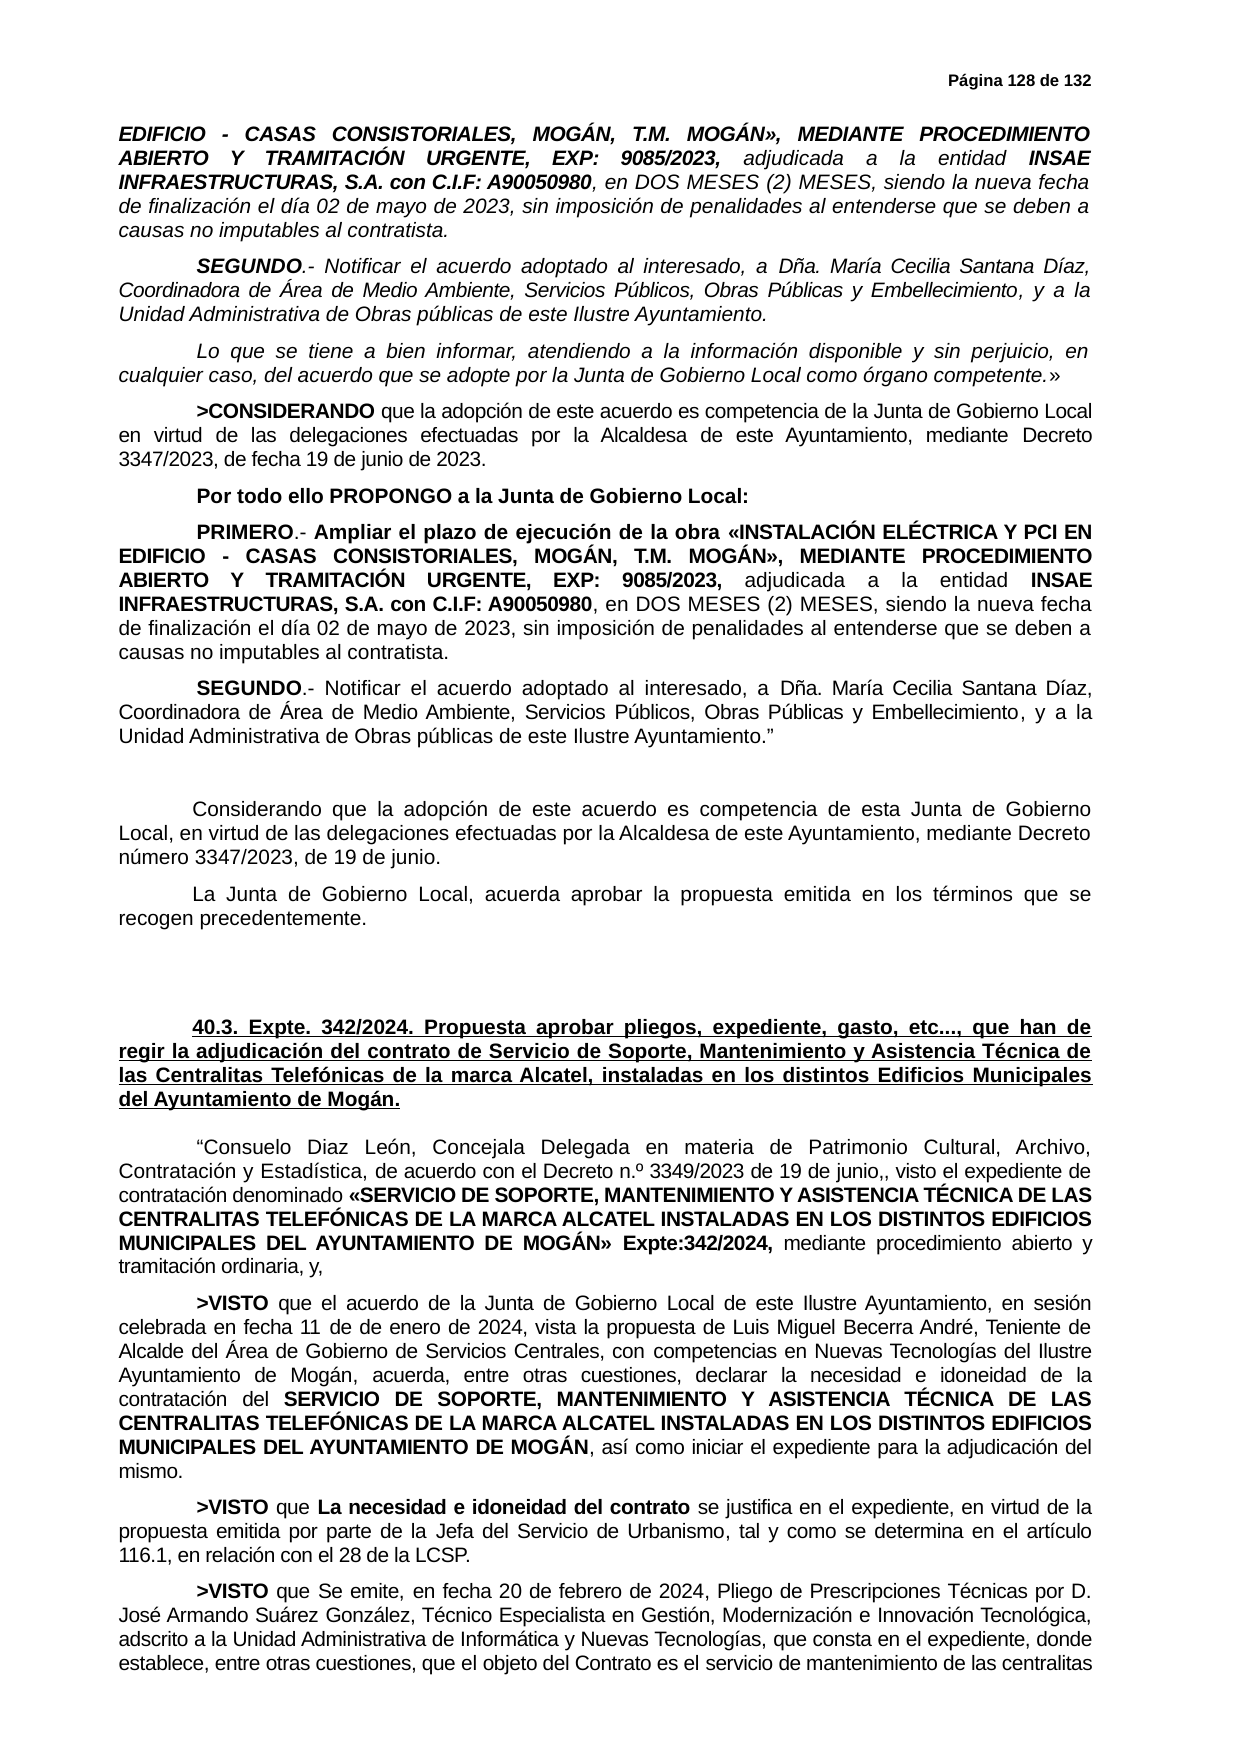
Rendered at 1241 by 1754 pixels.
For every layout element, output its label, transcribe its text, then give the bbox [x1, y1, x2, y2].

text >CONSIDERANDO que la adopción de este acuerdo es competencia de la Junta de Gobierno Local en virtud de las delegaciones efectuadas por la Alcaldesa de este Ayuntamiento, mediante Decreto 3347/2023, de fecha 19 de junio de 2023. [118, 399, 1092, 471]
text SEGUNDO.- Notificar el acuerdo adoptado al interesado, a Dña. María Cecilia Santana Díaz, Coordinadora de Área de Medio Ambiente, Servicios Públicos, Obras Públicas y Embellecimiento, y a la Unidad Administrativa de Obras públicas de este Ilustre Ayuntamiento. [118, 254, 1092, 326]
text PRIMERO.- Ampliar el plazo de ejecución de la obra «INSTALACIÓN ELÉCTRICA Y PCI EN EDIFICIO - CASAS CONSISTORIALES, MOGÁN, T.M. MOGÁN», MEDIANTE PROCEDIMIENTO ABIERTO Y TRAMITACIÓN URGENTE, EXP: 9085/2023, adjudicada a la entidad INSAE INFRAESTRUCTURAS, S.A. con C.I.F: A90050980, en DOS MESES (2) MESES, siendo la nueva fecha de finalización el día 02 de mayo de 2023, sin imposición de penalidades al entenderse que se deben a causas no imputables al contratista. [118, 520, 1092, 664]
text “Consuelo Diaz León, Concejala Delegada en materia de Patrimonio Cultural, Archivo, Contratación y Estadística, de acuerdo con el Decreto n.º 3349/2023 de 19 de junio,, visto el expediente de contratación denominado «SERVICIO DE SOPORTE, MANTENIMIENTO Y ASISTENCIA TÉCNICA DE LAS CENTRALITAS TELEFÓNICAS DE LA MARCA ALCATEL INSTALADAS EN LOS DISTINTOS EDIFICIOS MUNICIPALES DEL AYUNTAMIENTO DE MOGÁN» Expte:342/2024, mediante procedimiento abierto y tramitación ordinaria, y, [118, 1134, 1092, 1278]
text las Centralitas Telefónicas de la marca Alcatel, instaladas en los distintos Edificios Municipales [118, 1061, 1092, 1084]
text SEGUNDO.- Notificar el acuerdo adoptado al interesado, a Dña. María Cecilia Santana Díaz, Coordinadora de Área de Medio Ambiente, Servicios Públicos, Obras Públicas y Embellecimiento, y a la Unidad Administrativa de Obras públicas de este Ilustre Ayuntamiento.” [118, 676, 1092, 748]
text Lo que se tiene a bien informar, atendiendo a la información disponible y sin perjuicio, en cualquier caso, del acuerdo que se adopte por la Junta de Gobierno Local como órgano competente.» [118, 339, 1092, 387]
text >VISTO que Se emite, en fecha 20 de febrero de 2024, Pliego de Prescripciones Técnicas por D. José Armando Suárez González, Técnico Especialista en Gestión, Modernización e Innovación Tecnológica, adscrito a la Unidad Administrativa de Informática y Nuevas Tecnologías, que consta en el expediente, donde establece, entre otras cuestiones, que el objeto del Contrato es el servicio de mantenimiento de las centralitas [118, 1579, 1092, 1675]
text del Ayuntamiento de Mogán. [118, 1085, 1092, 1111]
text >VISTO que La necesidad e idoneidad del contrato se justifica en el expediente, en virtud de la propuesta emitida por parte de la Jefa del Servicio de Urbanismo, tal y como se determina en el artículo 116.1, en relación con el 28 de la LCSP. [118, 1495, 1092, 1567]
text 40.3. Expte. 342/2024. Propuesta aprobar pliegos, expediente, gasto, etc..., que han de regir la adjudicación del contrato de Servicio de Soporte, Mantenimiento y Asistencia Técnica de [118, 1015, 1092, 1060]
text Considerando que la adopción de este acuerdo es competencia de esta Junta de Gobierno Local, en virtud de las delegaciones efectuadas por la Alcaldesa de este Ayuntamiento, mediante Decreto número 3347/2023, de 19 de junio. [118, 797, 1092, 869]
text EDIFICIO - CASAS CONSISTORIALES, MOGÁN, T.M. MOGÁN», MEDIANTE PROCEDIMIENTO ABIERTO Y TRAMITACIÓN URGENTE, EXP: 9085/2023, adjudicada a la entidad INSAE INFRAESTRUCTURAS, S.A. con C.I.F: A90050980, en DOS MESES (2) MESES, siendo la nueva fecha de finalización el día 02 de mayo de 2023, sin imposición de penalidades al entenderse que se deben a causas no imputables al contratista. [118, 122, 1092, 242]
text Por todo ello PROPONGO a la Junta de Gobierno Local: [118, 483, 1092, 507]
text >VISTO que el acuerdo de la Junta de Gobierno Local de este Ilustre Ayuntamiento, en sesión celebrada en fecha 11 de de enero de 2024, vista la propuesta de Luis Miguel Becerra André, Teniente de Alcalde del Área de Gobierno de Servicios Centrales, con competencias en Nuevas Tecnologías del Ilustre Ayuntamiento de Mogán, acuerda, entre otras cuestiones, declarar la necesidad e idoneidad de la contratación del SERVICIO DE SOPORTE, MANTENIMIENTO Y ASISTENCIA TÉCNICA DE LAS CENTRALITAS TELEFÓNICAS DE LA MARCA ALCATEL INSTALADAS EN LOS DISTINTOS EDIFICIOS MUNICIPALES DEL AYUNTAMIENTO DE MOGÁN, así como iniciar el expediente para la adjudicación del mismo. [118, 1291, 1092, 1482]
text La Junta de Gobierno Local, acuerda aprobar la propuesta emitida en los términos que se recogen precedentemente. [118, 881, 1092, 929]
